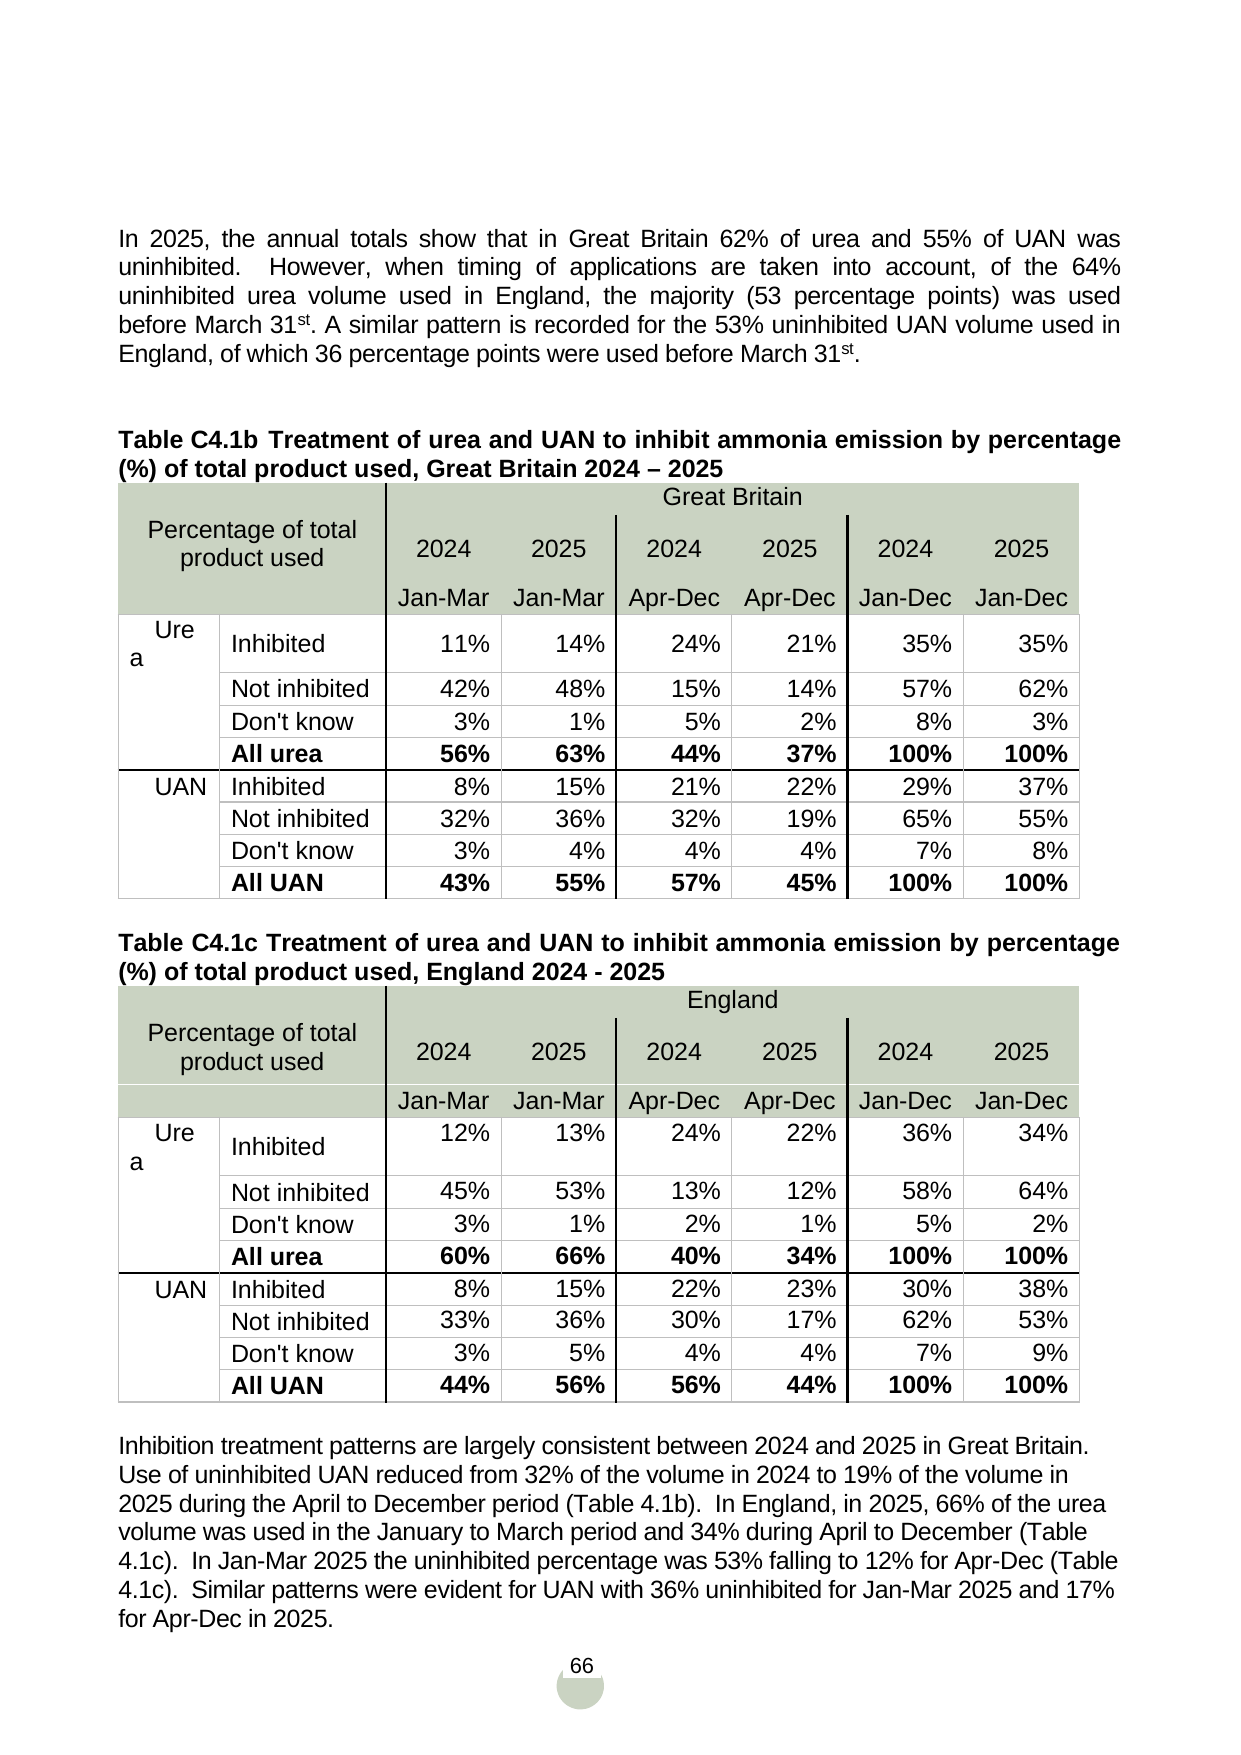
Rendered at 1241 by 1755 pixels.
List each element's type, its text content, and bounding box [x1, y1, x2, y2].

table_cell All urea [220, 1241, 385, 1272]
table_cell 22% [732, 771, 846, 801]
table_cell Apr-Dec [732, 581, 846, 614]
table_cell 24% [617, 1118, 731, 1175]
table_cell [119, 737, 219, 769]
table_cell 1% [502, 706, 615, 737]
table_cell 2024 [849, 515, 963, 581]
table_cell Jan-Dec [963, 581, 1079, 614]
table_cell Don't know [220, 1338, 385, 1369]
table_cell 17% [732, 1306, 846, 1337]
table_cell Not inhibited [220, 1306, 385, 1337]
table_cell 2% [617, 1209, 731, 1240]
table_cell 15% [617, 673, 731, 704]
table_cell Don't know [220, 1209, 385, 1240]
table_cell 2024 [387, 1018, 501, 1084]
table_cell 100% [849, 1241, 963, 1272]
table_cell 15% [502, 1274, 615, 1304]
table_cell [118, 1085, 251, 1117]
subtitle Table C4.1b Treatment of urea and UAN to inhibit ammonia emission by percentage (%) of total product used, Great Britain 2024 – 2025 [118, 425, 1122, 482]
table_cell Jan-Mar [501, 581, 615, 614]
table_cell 57% [849, 673, 963, 704]
table_cell 100% [849, 738, 963, 769]
table_cell 53% [502, 1176, 615, 1208]
table_cell 23% [732, 1274, 846, 1304]
table_cell [119, 705, 219, 737]
text In 2025, the annual totals show that in Great Britain 62% of urea and 55% of UAN was uninhibited. However, when timing of applications are taken into account, of the 64% uninhibited urea volume used in England, the majority (53 percentage points) was used before March 31st. A similar pattern is recorded for the 53% uninhibited UAN volume used in England, of which 36 percentage points were used before March 31st. [118, 224, 1122, 367]
table_cell 2025 [963, 515, 1079, 581]
table_cell 60% [387, 1241, 501, 1272]
table_cell 30% [617, 1306, 731, 1337]
table_cell 62% [964, 673, 1079, 704]
table_cell 12% [387, 1118, 501, 1175]
table_cell [119, 866, 219, 898]
table_cell 2024 [617, 1018, 732, 1084]
table_cell 32% [617, 803, 731, 834]
table_cell 2% [732, 706, 846, 737]
table_header [255, 483, 385, 515]
table_cell 8% [387, 771, 501, 801]
table_cell 55% [964, 803, 1079, 834]
table_cell 48% [502, 673, 615, 704]
table_cell 56% [387, 738, 501, 769]
table_cell Jan-Mar [387, 581, 501, 614]
table_cell [119, 801, 219, 834]
table_cell 7% [849, 835, 963, 866]
table_cell 45% [732, 867, 846, 898]
table_cell 14% [502, 615, 615, 672]
table_cell 42% [387, 673, 501, 704]
table_cell 3% [387, 835, 501, 866]
table_header [118, 483, 255, 515]
table_cell 37% [964, 771, 1079, 801]
table_cell All UAN [220, 1370, 385, 1401]
table_cell Jan-Dec [849, 581, 963, 614]
table_cell 13% [617, 1176, 731, 1208]
table_cell [119, 1305, 219, 1337]
table_cell 34% [964, 1118, 1079, 1175]
table_cell All urea [220, 738, 385, 769]
table_cell All UAN [220, 867, 385, 898]
table_cell Urea [119, 1118, 219, 1175]
table_cell 3% [387, 1209, 501, 1240]
table_cell 44% [387, 1370, 501, 1401]
table_cell [119, 1175, 219, 1208]
table_cell 22% [617, 1274, 731, 1304]
table_cell 4% [732, 835, 846, 866]
table_cell Not inhibited [220, 803, 385, 834]
table_cell 5% [502, 1338, 615, 1369]
table_cell 14% [732, 673, 846, 704]
table_cell 7% [849, 1338, 963, 1369]
table_cell 35% [964, 615, 1079, 672]
table_cell 8% [387, 1274, 501, 1304]
table_cell 100% [964, 738, 1079, 769]
table_cell Percentage of total product used [118, 1018, 385, 1084]
table_cell 100% [849, 867, 963, 898]
table_cell Jan-Dec [849, 1085, 963, 1117]
table_cell [119, 672, 219, 704]
table_cell 44% [617, 738, 731, 769]
subtitle Table C4.1c Treatment of urea and UAN to inhibit ammonia emission by percentage (%) of total product used, England 2024 - 2025 [118, 928, 1122, 986]
table_cell Not inhibited [220, 673, 385, 704]
table_cell 2025 [963, 1018, 1079, 1084]
table_cell 19% [732, 803, 846, 834]
table_cell 11% [387, 615, 501, 672]
table_cell Apr-Dec [617, 1085, 732, 1117]
table_cell 2024 [617, 515, 732, 581]
table_cell [251, 1085, 385, 1117]
table_cell Inhibited [220, 615, 385, 672]
table_cell 56% [617, 1370, 731, 1401]
table_cell 4% [617, 1338, 731, 1369]
table_cell 58% [849, 1176, 963, 1208]
table_cell [119, 1240, 219, 1272]
table_cell 22% [732, 1118, 846, 1175]
table_cell Jan-Dec [963, 1085, 1079, 1117]
table_cell 2024 [849, 1018, 963, 1084]
table_cell 2025 [732, 1018, 846, 1084]
table_cell 62% [849, 1306, 963, 1337]
table_cell 66% [502, 1241, 615, 1272]
table_cell 64% [964, 1176, 1079, 1208]
table_cell Apr-Dec [732, 1085, 846, 1117]
table_cell 43% [387, 867, 501, 898]
table_cell 21% [617, 771, 731, 801]
table_cell 100% [964, 867, 1079, 898]
table_cell 29% [849, 771, 963, 801]
table_cell 12% [732, 1176, 846, 1208]
table_header [255, 986, 385, 1018]
table_cell 100% [964, 1370, 1079, 1401]
table_cell 35% [849, 615, 963, 672]
table_cell 1% [502, 1209, 615, 1240]
table_cell 37% [732, 738, 846, 769]
table_cell 21% [732, 615, 846, 672]
table_cell 63% [502, 738, 615, 769]
table_cell Jan-Mar [501, 1085, 615, 1117]
table_cell [251, 581, 385, 614]
table_cell 8% [964, 835, 1079, 866]
table_cell Inhibited [220, 1118, 385, 1175]
table_cell [119, 834, 219, 866]
text Inhibition treatment patterns are largely consistent between 2024 and 2025 in Great Britain. Use of uninhibited UAN reduced from 32% of the volume in 2024 to 19% of the volume in 2025 during the April to December period (Table 4.1b). In England, in 2025, 66% of the urea volume was used in the January to March period and 34% during April to December (Table 4.1c). In Jan-Mar 2025 the uninhibited percentage was 53% falling to 12% for Apr-Dec (Table 4.1c). Similar patterns were evident for UAN with 36% uninhibited for Jan-Mar 2025 and 17% for Apr-Dec in 2025. [118, 1431, 1122, 1632]
table_cell Percentage of total product used [118, 515, 385, 581]
table_cell Jan-Mar [387, 1085, 501, 1117]
table_cell 15% [502, 771, 615, 801]
table_cell Inhibited [220, 771, 385, 801]
table_cell UAN [119, 771, 219, 801]
table_cell 24% [617, 615, 731, 672]
table_cell 2025 [501, 515, 615, 581]
table_cell Don't know [220, 835, 385, 866]
table_cell Don't know [220, 706, 385, 737]
table_cell 4% [617, 835, 731, 866]
table_cell 56% [502, 1370, 615, 1401]
table_cell Apr-Dec [617, 581, 732, 614]
table_cell [119, 1337, 219, 1369]
table_cell 5% [849, 1209, 963, 1240]
table_cell 13% [502, 1118, 615, 1175]
table_cell 8% [849, 706, 963, 737]
table_cell 9% [964, 1338, 1079, 1369]
table_cell 1% [732, 1209, 846, 1240]
table_cell 4% [732, 1338, 846, 1369]
table_cell UAN [119, 1274, 219, 1304]
table_cell 34% [732, 1241, 846, 1272]
table_cell 53% [964, 1306, 1079, 1337]
table_cell Not inhibited [220, 1176, 385, 1208]
table_cell 38% [964, 1274, 1079, 1304]
table_header [118, 986, 255, 1018]
table_cell Inhibited [220, 1274, 385, 1304]
table_header Great Britain [387, 483, 1079, 515]
table_cell 2% [964, 1209, 1079, 1240]
table_cell 44% [732, 1370, 846, 1401]
table_cell 2025 [732, 515, 846, 581]
table_cell 45% [387, 1176, 501, 1208]
table_cell [119, 1208, 219, 1240]
table_cell 2024 [387, 515, 501, 581]
table_cell 36% [849, 1118, 963, 1175]
table_cell 3% [964, 706, 1079, 737]
table_cell 30% [849, 1274, 963, 1304]
table_cell 100% [849, 1370, 963, 1401]
table_cell [119, 1369, 219, 1401]
table_header England [387, 986, 1079, 1018]
table_cell 33% [387, 1306, 501, 1337]
table_cell 57% [617, 867, 731, 898]
table_cell 40% [617, 1241, 731, 1272]
table_cell 65% [849, 803, 963, 834]
table_cell 32% [387, 803, 501, 834]
table_cell 100% [964, 1241, 1079, 1272]
table_cell 3% [387, 706, 501, 737]
table_cell 4% [502, 835, 615, 866]
table_cell 2025 [501, 1018, 615, 1084]
table_cell 3% [387, 1338, 501, 1369]
table_cell Urea [119, 615, 219, 672]
table_cell 5% [617, 706, 731, 737]
table_cell [118, 581, 251, 614]
table_cell 36% [502, 803, 615, 834]
table_cell 36% [502, 1306, 615, 1337]
table_cell 55% [502, 867, 615, 898]
